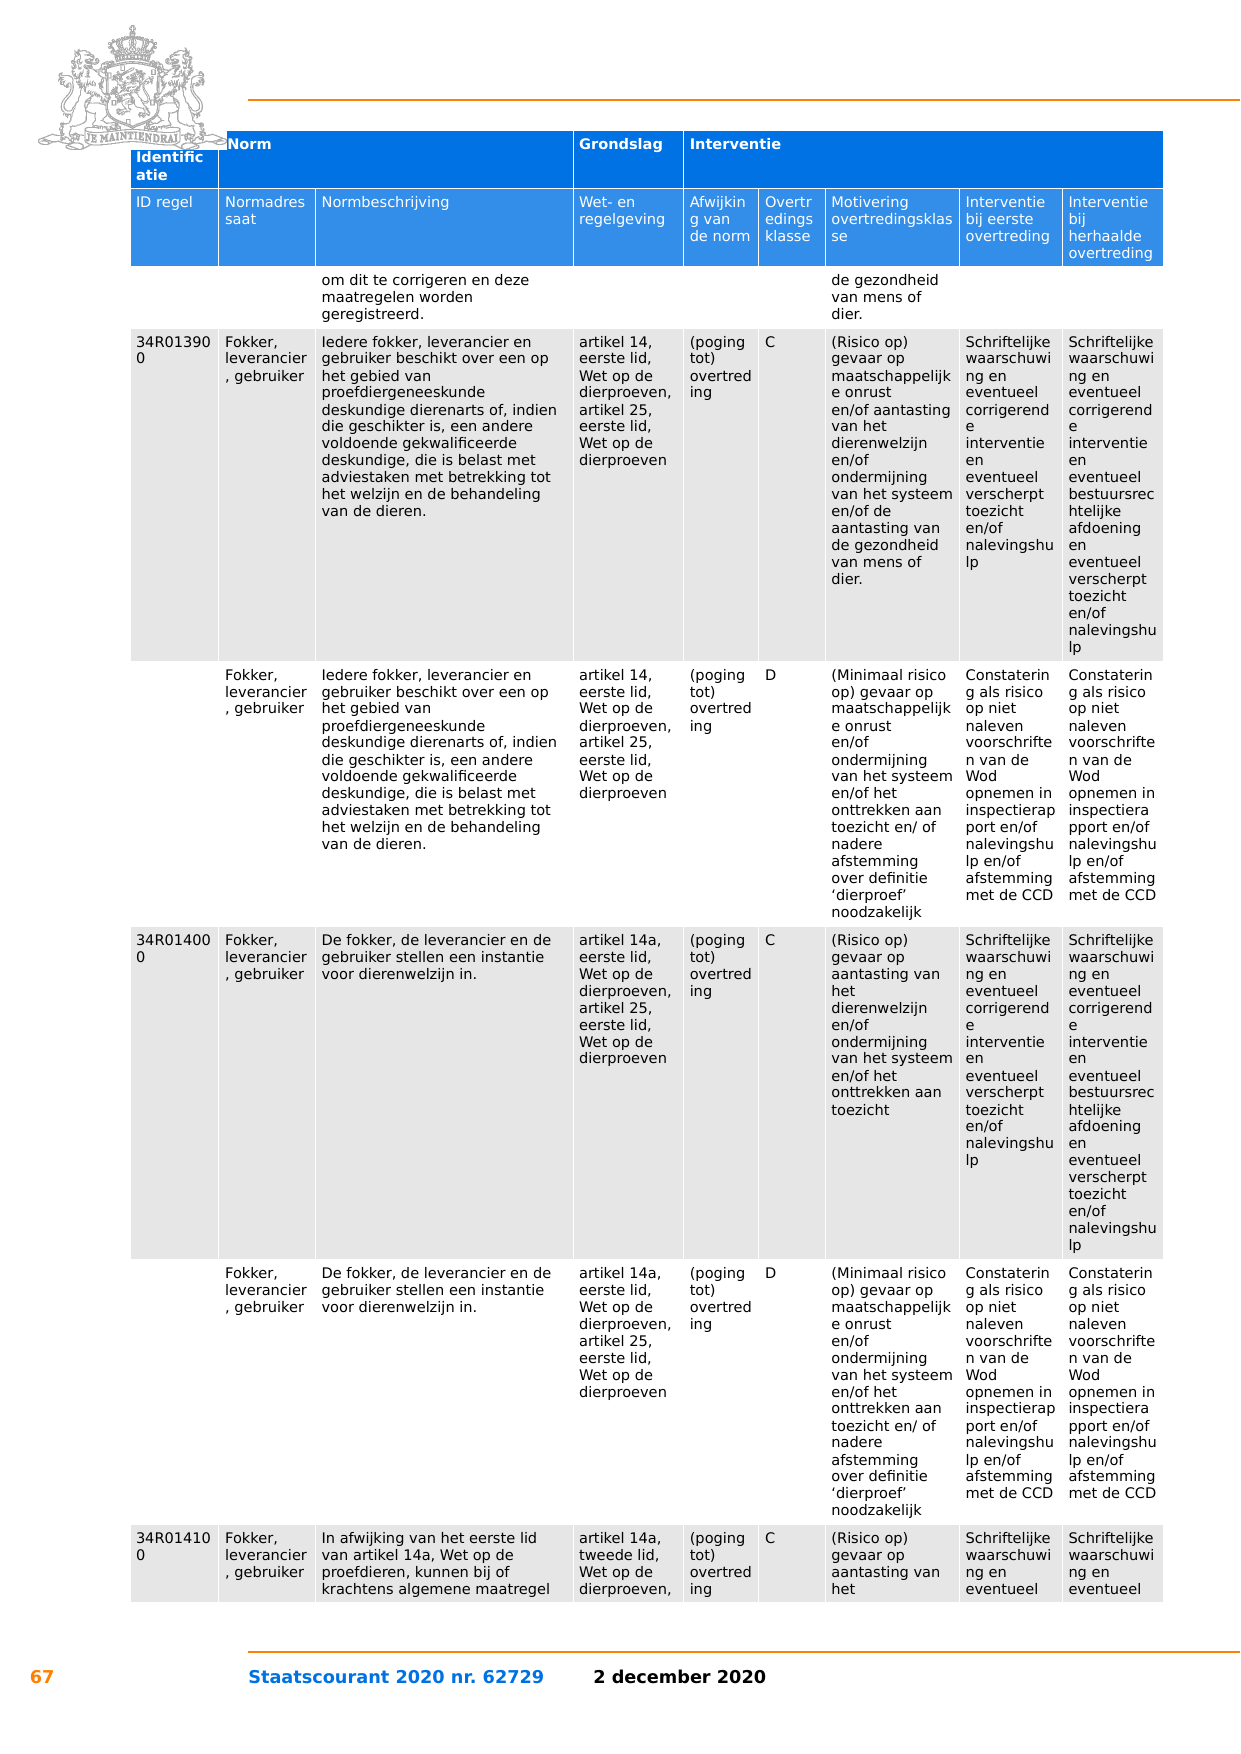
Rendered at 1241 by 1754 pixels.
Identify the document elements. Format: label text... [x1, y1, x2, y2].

table_cell (poging tot) overtreding [684, 662, 758, 926]
table_cell Fokker, leverancier, gebruiker [219, 329, 315, 661]
table_cell [131, 1260, 218, 1524]
table_cell C [759, 1525, 825, 1602]
table_header Identificatie [131, 150, 218, 188]
table_cell om dit te corrigeren en deze maatregelen worden geregistreerd. [316, 268, 573, 328]
table_cell Constatering als risico op niet naleven voorschriften van de Wod opnemen in inspectierapport en/of nalevingshulp en/of afstemming met de CCD [1063, 1260, 1163, 1524]
table_cell Constatering als risico op niet naleven voorschriften van de Wod opnemen in inspectierapport en/of nalevingshulp en/of afstemming met de CCD [960, 1260, 1062, 1524]
table_cell (Minimaal risico op) gevaar op maatschappelijke onrust en/of ondermijning van het systeem en/of het onttrekken aan toezicht en/ of nadere afstemming over definitie ‘dierproef’ noodzakelijk [826, 662, 959, 926]
table_cell ID regel [131, 189, 218, 266]
table_cell Schriftelijke waarschuwing en eventueel [960, 1525, 1062, 1602]
table_cell Wet- en regelgeving [574, 189, 683, 266]
table_cell (Minimaal risico op) gevaar op maatschappelijke onrust en/of ondermijning van het systeem en/of het onttrekken aan toezicht en/ of nadere afstemming over definitie ‘dierproef’ noodzakelijk [826, 1260, 959, 1524]
table_cell De fokker, de leverancier en de gebruiker stellen een instantie voor dierenwelzijn in. [316, 1260, 573, 1524]
table_header Norm [219, 131, 573, 188]
table_cell C [759, 927, 825, 1259]
table_cell Iedere fokker, leverancier en gebruiker beschikt over een op het gebied van proefdiergeneeskunde deskundige dierenarts of, indien die geschikter is, een andere voldoende gekwalificeerde deskundige, die is belast met adviestaken met betrekking tot het welzijn en de behandeling van de dieren. [316, 329, 573, 661]
table_header Interventie [684, 131, 1163, 188]
table_cell [131, 662, 218, 926]
table_cell Fokker, leverancier, gebruiker [219, 1525, 315, 1602]
table_cell artikel 14a, eerste lid, Wet op de dierproeven, artikel 25, eerste lid, Wet op de dierproeven [574, 927, 683, 1259]
table_cell Schriftelijke waarschuwing en eventueel corrigerende interventie en eventueel verscherpt toezicht en/of nalevingshulp [960, 927, 1062, 1259]
table_cell artikel 14a, tweede lid, Wet op de dierproeven, [574, 1525, 683, 1602]
table_cell 34R014100 [131, 1525, 218, 1602]
table_cell Schriftelijke waarschuwing en eventueel [1063, 1525, 1163, 1602]
table_cell Constatering als risico op niet naleven voorschriften van de Wod opnemen in inspectierapport en/of nalevingshulp en/of afstemming met de CCD [1063, 662, 1163, 926]
table_cell (Risico op) gevaar op aantasting van het [826, 1525, 959, 1602]
table_cell C [759, 329, 825, 661]
table_cell (poging tot) overtreding [684, 1525, 758, 1602]
table_cell 34R013900 [131, 329, 218, 661]
table_cell [684, 268, 758, 328]
table_cell De fokker, de leverancier en de gebruiker stellen een instantie voor dierenwelzijn in. [316, 927, 573, 1259]
table_cell Schriftelijke waarschuwing en eventueel corrigerende interventie en eventueel bestuursrechtelijke afdoening en eventueel verscherpt toezicht en/of nalevingshulp [1063, 927, 1163, 1259]
table_cell Normbeschrijving [316, 189, 573, 266]
table_cell (Risico op) gevaar op aantasting van het dierenwelzijn en/of ondermijning van het systeem en/of het onttrekken aan toezicht [826, 927, 959, 1259]
table_cell [759, 268, 825, 328]
table_cell [131, 268, 218, 328]
table_cell (poging tot) overtreding [684, 1260, 758, 1524]
table_cell Schriftelijke waarschuwing en eventueel corrigerende interventie en eventueel verscherpt toezicht en/of nalevingshulp [960, 329, 1062, 661]
table_cell Interventie bij eerste overtreding [960, 189, 1062, 266]
table_cell Schriftelijke waarschuwing en eventueel corrigerende interventie en eventueel bestuursrechtelijke afdoening en eventueel verscherpt toezicht en/of nalevingshulp [1063, 329, 1163, 661]
table_cell Overtredingsklasse [759, 189, 825, 266]
picture [38, 25, 227, 150]
table_cell Fokker, leverancier, gebruiker [219, 662, 315, 926]
table_cell de gezondheid van mens of dier. [826, 268, 959, 328]
table_cell [1063, 268, 1163, 328]
table_cell D [759, 1260, 825, 1524]
table_cell In afwijking van het eerste lid van artikel 14a, Wet op de proefdieren, kunnen bij of krachtens algemene maatregel [316, 1525, 573, 1602]
table_cell 34R014000 [131, 927, 218, 1259]
table_cell [219, 268, 315, 328]
table_cell D [759, 662, 825, 926]
table_cell [574, 268, 683, 328]
table_cell [960, 268, 1062, 328]
table_cell artikel 14a, eerste lid, Wet op de dierproeven, artikel 25, eerste lid, Wet op de dierproeven [574, 1260, 683, 1524]
table_cell Fokker, leverancier, gebruiker [219, 1260, 315, 1524]
table_cell (poging tot) overtreding [684, 329, 758, 661]
table_cell Interventie bij herhaalde overtreding [1063, 189, 1163, 266]
table_cell (poging tot) overtreding [684, 927, 758, 1259]
table_header Grondslag [574, 131, 683, 188]
table_cell Iedere fokker, leverancier en gebruiker beschikt over een op het gebied van proefdiergeneeskunde deskundige dierenarts of, indien die geschikter is, een andere voldoende gekwalificeerde deskundige, die is belast met adviestaken met betrekking tot het welzijn en de behandeling van de dieren. [316, 662, 573, 926]
table_cell artikel 14, eerste lid, Wet op de dierproeven, artikel 25, eerste lid, Wet op de dierproeven [574, 329, 683, 661]
table_cell Afwijking van de norm [684, 189, 758, 266]
table_cell Fokker, leverancier, gebruiker [219, 927, 315, 1259]
table_cell (Risico op) gevaar op maatschappelijke onrust en/of aantasting van het dierenwelzijn en/of ondermijning van het systeem en/of de aantasting van de gezondheid van mens of dier. [826, 329, 959, 661]
table_cell Normadressaat [219, 189, 315, 266]
table_cell Motivering overtredingsklasse [826, 189, 959, 266]
table_cell artikel 14, eerste lid, Wet op de dierproeven, artikel 25, eerste lid, Wet op de dierproeven [574, 662, 683, 926]
table_cell Constatering als risico op niet naleven voorschriften van de Wod opnemen in inspectierapport en/of nalevingshulp en/of afstemming met de CCD [960, 662, 1062, 926]
